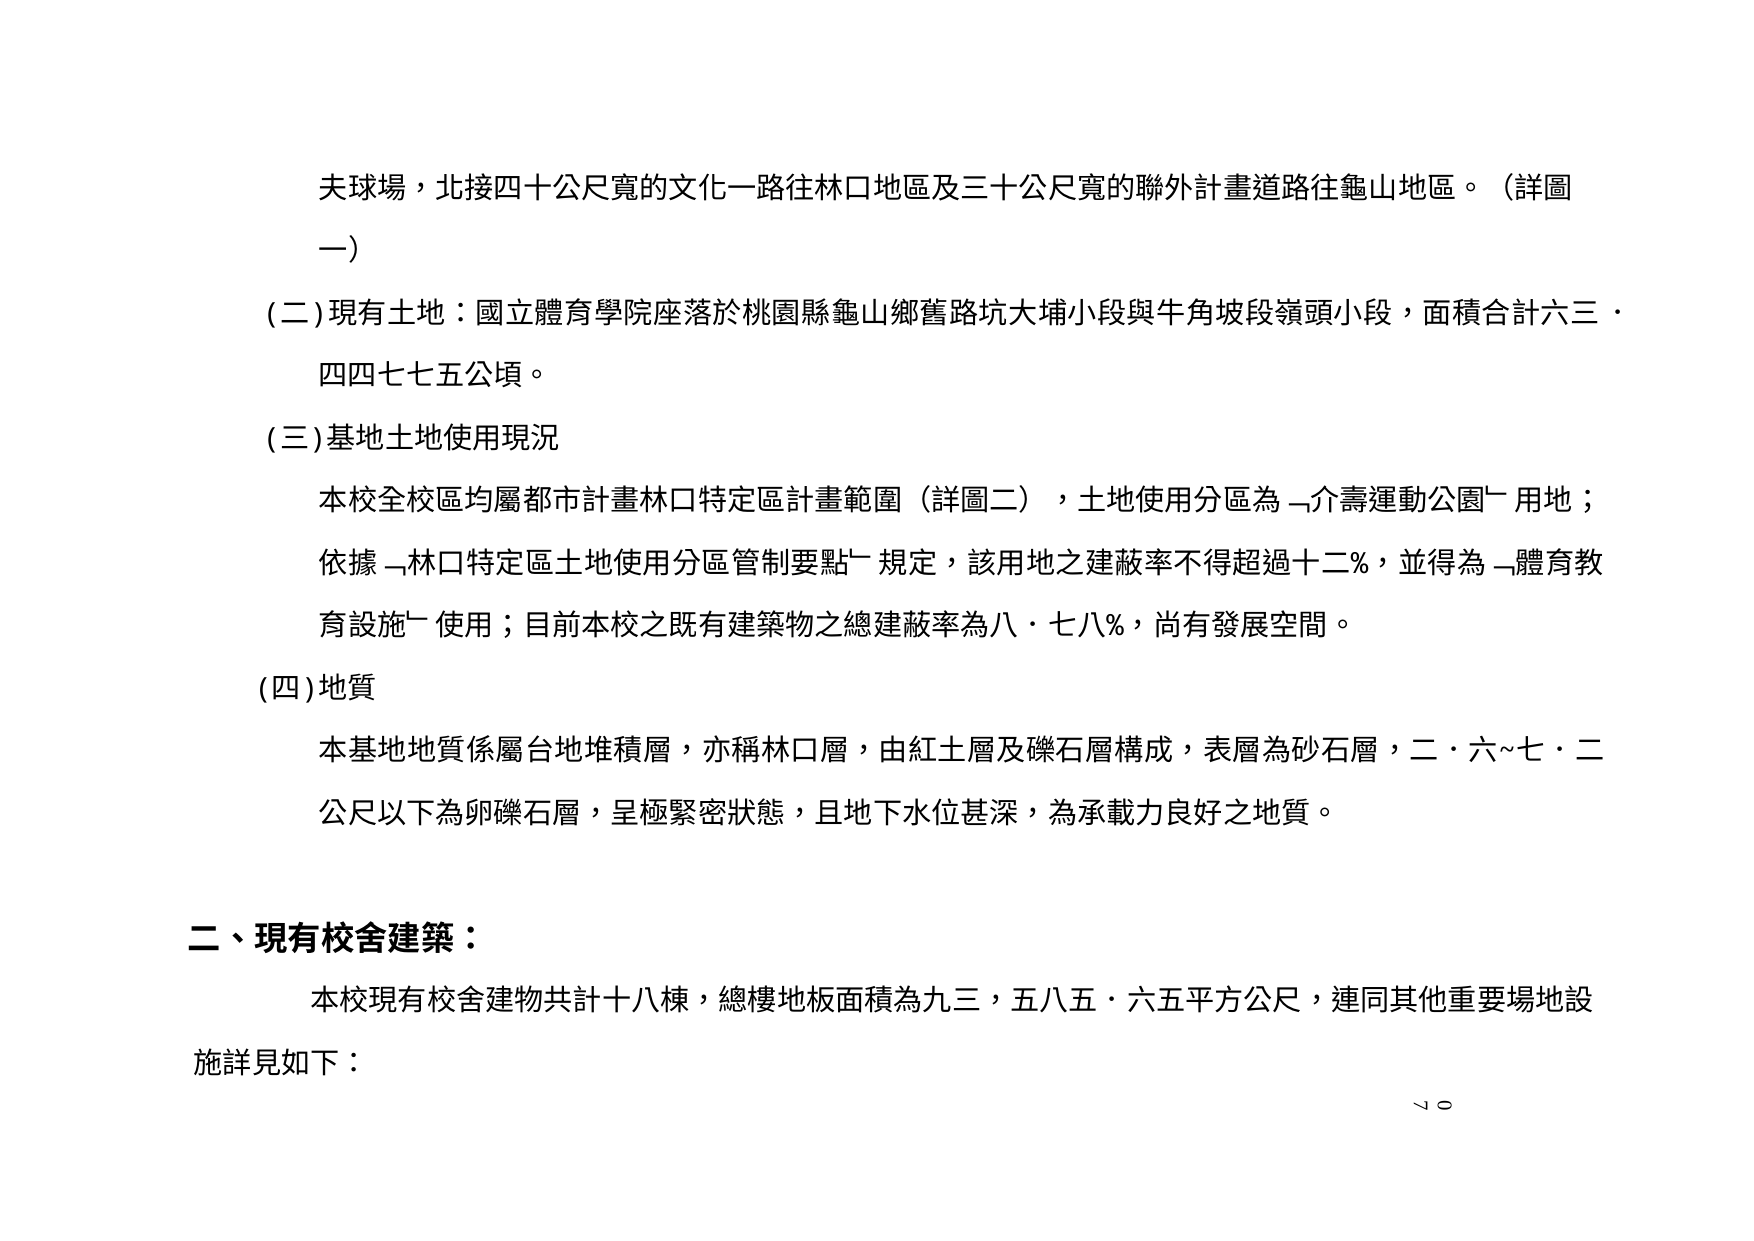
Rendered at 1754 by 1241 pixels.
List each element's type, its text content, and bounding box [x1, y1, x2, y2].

text 夫球場，北接四十公尺寬的文化一路往林口地區及三十公尺寬的聯外計畫道路往龜山地區。（詳圖一） [319, 144, 1604, 269]
text 本校現有校舍建物共計十八棟，總樓地板面積為九三，五八五．六五平方公尺，連同其他重要場地設施詳見如下： [193, 956, 1604, 1081]
text 二、現有校舍建築： [150, 894, 1604, 956]
text 本校全校區均屬都市計畫林口特定區計畫範圍（詳圖二），土地使用分區為﹁介壽運動公園﹂用地；依據﹁林口特定區土地使用分區管制要點﹂規定，該用地之建蔽率不得超過十二%，並得為﹁體育教育設施﹂使用；目前本校之既有建築物之總建蔽率為八．七八%，尚有發展空間。 [319, 456, 1604, 644]
text (二)現有土地：國立體育學院座落於桃園縣龜山鄉舊路坑大埔小段與牛角坡段嶺頭小段，面積合計六三．四四七七五公頃。 [262, 269, 1604, 394]
text (三)基地土地使用現況 [225, 394, 1604, 456]
text (四)地質 [225, 644, 1604, 706]
text 本基地地質係屬台地堆積層，亦稱林口層，由紅土層及礫石層構成，表層為砂石層，二．六~七．二公尺以下為卵礫石層，呈極緊密狀態，且地下水位甚深，為承載力良好之地質。 [319, 706, 1604, 831]
